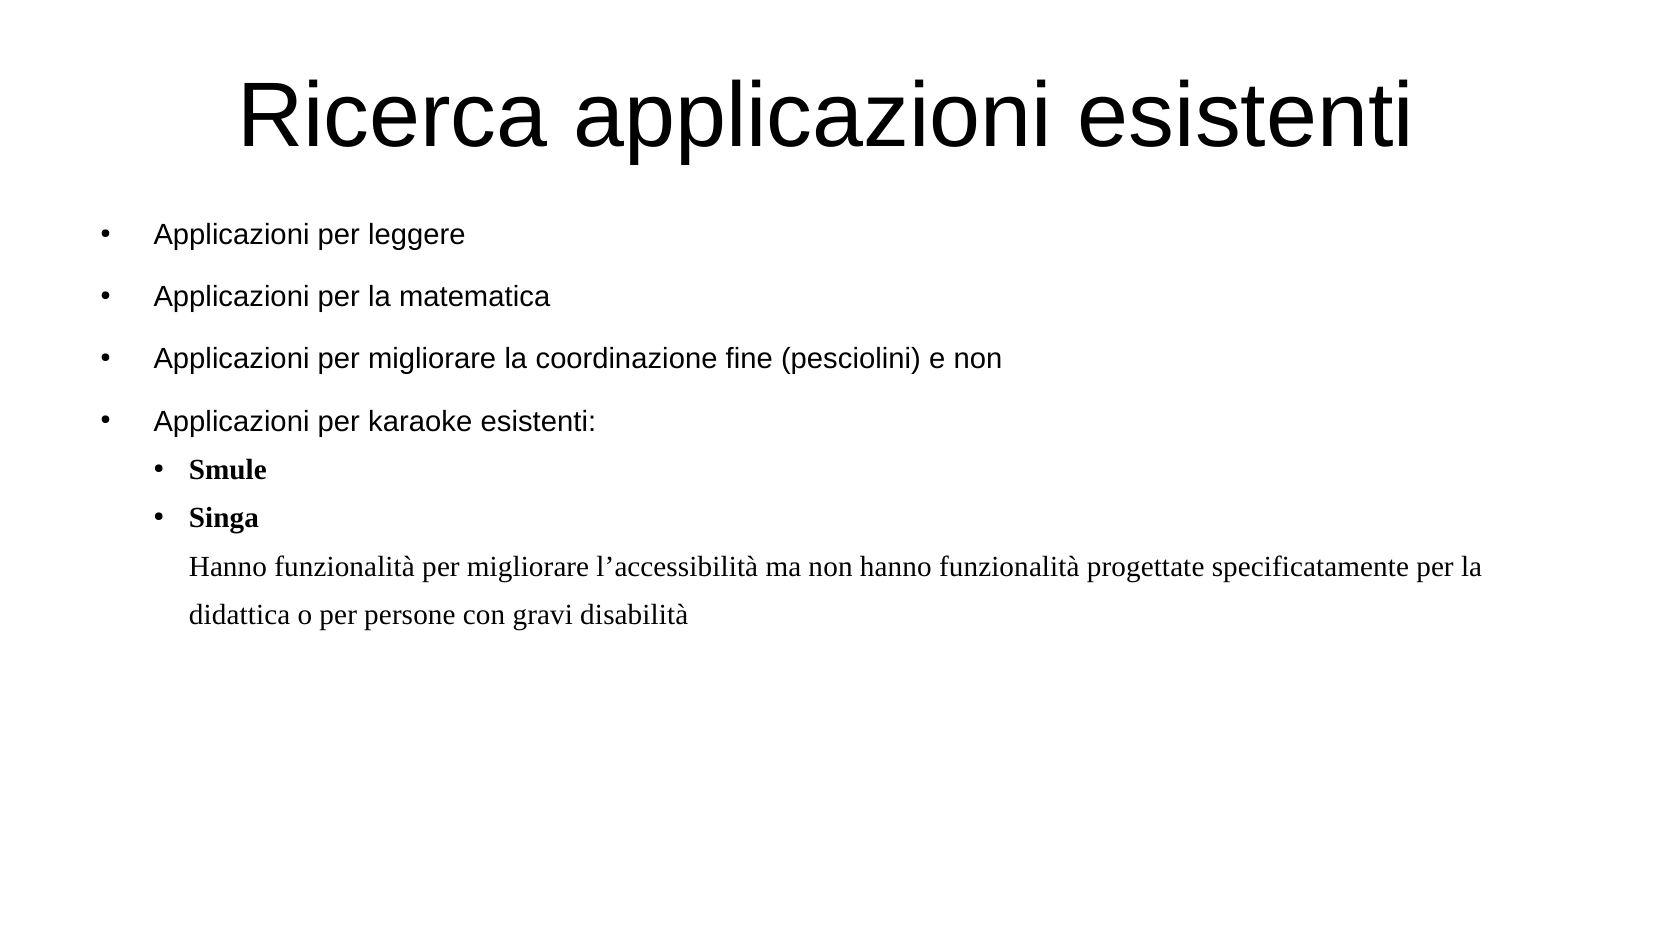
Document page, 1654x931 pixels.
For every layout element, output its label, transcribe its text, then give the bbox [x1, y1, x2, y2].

title Ricerca applicazioni esistenti [82, 37, 1571, 193]
list Applicazioni per leggere Applicazioni per la matematica Applicazioni per migliorare la coordinazione fine (pesciolini) e non Applicazioni per karaoke esistenti: Smule Singa Hanno funzionalità per migliorare l’accessibilità ma non hanno funzionalità progettate specificatamente per la didattica o per persone con gravi disabilità [82, 217, 1571, 758]
